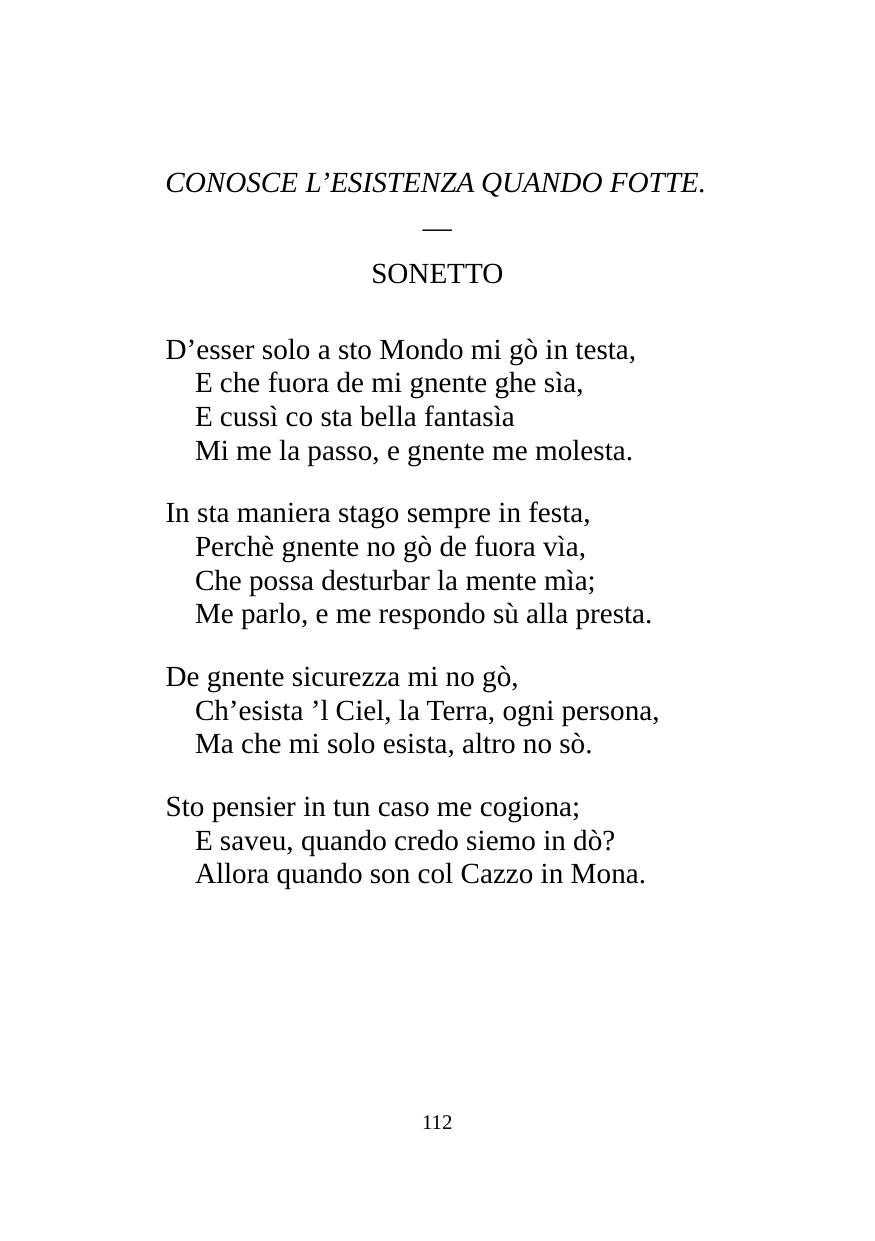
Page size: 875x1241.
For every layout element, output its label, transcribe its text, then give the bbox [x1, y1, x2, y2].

text — [106, 211, 768, 244]
text De gnente sicurezza mi no gò, Ch’esista ’l Ciel, la Terra, ogni persona, Ma che mi solo esista, altro no sò. [165, 659, 768, 760]
text In sta maniera stago sempre in festa, Perchè gnente no gò de fuora vìa, Che possa desturbar la mente mìa; Me parlo, e me respondo sù alla presta. [165, 496, 768, 630]
text D’esser solo a sto Mondo mi gò in testa, E che fuora de mi gnente ghe sìa, E cussì co sta bella fantasìa Mi me la passo, e gnente me molesta. [165, 332, 768, 466]
text SONETTO [106, 257, 768, 290]
subtitle CONOSCE L’ESISTENZA QUANDO FOTTE. [106, 165, 768, 199]
text Sto pensier in tun caso me cogiona; E saveu, quando credo siemo in dò? Allora quando son col Cazzo in Mona. [165, 789, 768, 890]
